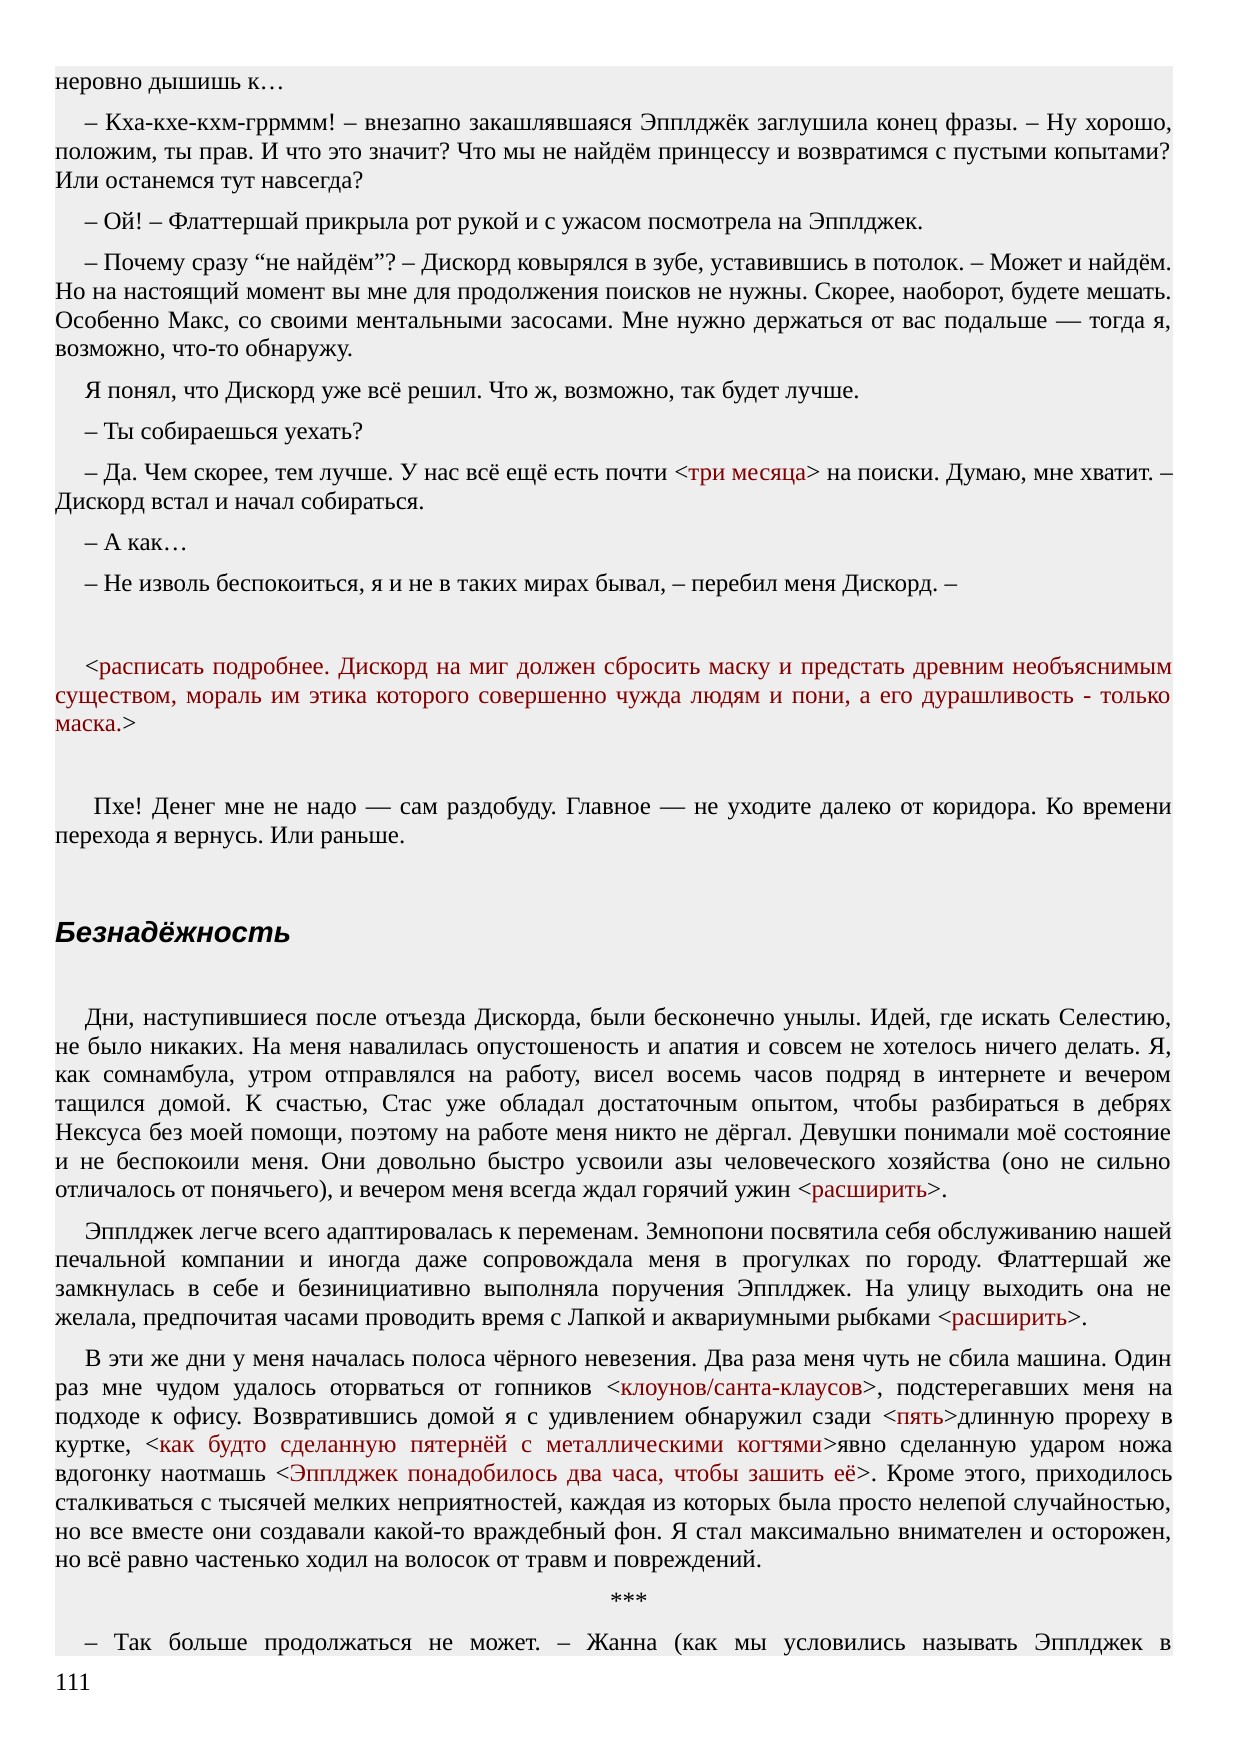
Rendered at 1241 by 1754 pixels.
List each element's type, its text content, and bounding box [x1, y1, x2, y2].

text *** [55, 1586, 1173, 1614]
text В эти же дни у меня началась полоса чёрного невезения. Два раза меня чуть не сбила машина. Один раз мне чудом удалось оторваться от гопников <клоунов/санта-клаусов>, подстерегавших меня на подходе к офису. Возвратившись домой я с удивлением обнаружил сзади <пять>длинную прореху в куртке, <как будто сделанную пятернёй с металлическими когтями>явно сделанную ударом ножа вдогонку наотмашь <Эпплджек понадобилось два часа, чтобы зашить её>. Кроме этого, приходилось сталкиваться с тысячей мелких неприятностей, каждая из которых была просто нелепой случайностью, но все вместе они создавали какой-то враждебный фон. Я стал максимально внимателен и осторожен, но всё равно частенько ходил на волосок от травм и повреждений. [55, 1343, 1173, 1573]
text – А как… [55, 527, 1173, 556]
text Дни, наступившиеся после отъезда Дискорда, были бесконечно унылы. Идей, где искать Селестию, не было никаких. На меня навалилась опустошеность и апатия и совсем не хотелось ничего делать. Я, как сомнамбула, утром отправлялся на работу, висел восемь часов подряд в интернете и вечером тащился домой. К счастью, Стас уже обладал достаточным опытом, чтобы разбираться в дебрях Нексуса без моей помощи, поэтому на работе меня никто не дёргал. Девушки понимали моё состояние и не беспокоили меня. Они довольно быстро усвоили азы человеческого хозяйства (оно не сильно отличалось от понячьего), и вечером меня всегда ждал горячий ужин <расширить>. [55, 1002, 1173, 1203]
text – Ты собираешься уехать? [55, 416, 1173, 445]
subtitle Безнадёжность [55, 915, 1173, 948]
text неровно дышишь к… [55, 66, 1173, 95]
text – Почему сразу “не найдём”? – Дискорд ковырялся в зубе, уставившись в потолок. – Может и найдём. Но на настоящий момент вы мне для продолжения поисков не нужны. Скорее, наоборот, будете мешать. Особенно Макс, со своими ментальными засосами. Мне нужно держаться от вас подальше — тогда я, возможно, что-то обнаружу. [55, 247, 1173, 362]
text – Ой! – Флаттершай прикрыла рот рукой и с ужасом посмотрела на Эпплджек. [55, 206, 1173, 235]
text – Не изволь беспокоиться, я и не в таких мирах бывал, – перебил меня Дискорд. – [55, 568, 1173, 597]
text Я понял, что Дискорд уже всё решил. Что ж, возможно, так будет лучше. [55, 375, 1173, 403]
text Эпплджек легче всего адаптировалась к переменам. Земнопони посвятила себя обслуживанию нашей печальной компании и иногда даже сопровождала меня в прогулках по городу. Флаттершай же замкнулась в себе и безинициативно выполняла поручения Эпплджек. На улицу выходить она не желала, предпочитая часами проводить время с Лапкой и аквариумными рыбками <расширить>. [55, 1216, 1173, 1331]
text – Кха-кхе-кхм-гррммм! – внезапно закашлявшаяся Эпплджёк заглушила конец фразы. – Ну хорошо, положим, ты прав. И что это значит? Что мы не найдём принцессу и возвратимся с пустыми копытами? Или останемся тут навсегда? [55, 107, 1173, 193]
text Пхе! Денег мне не надо — сам раздобуду. Главное — не уходите далеко от коридора. Ко времени перехода я вернусь. Или раньше. [55, 791, 1173, 848]
text – Да. Чем скорее, тем лучше. У нас всё ещё есть почти <три месяца> на поиски. Думаю, мне хватит. – Дискорд встал и начал собираться. [55, 457, 1173, 515]
text <расписать подробнее. Дискорд на миг должен сбросить маску и предстать древним необъяснимым существом, мораль им этика которого совершенно чужда людям и пони, а его дурашливость - только маска.> [55, 651, 1173, 737]
text – Так больше продолжаться не может. – Жанна (как мы условились называть Эпплджек в [55, 1627, 1173, 1656]
